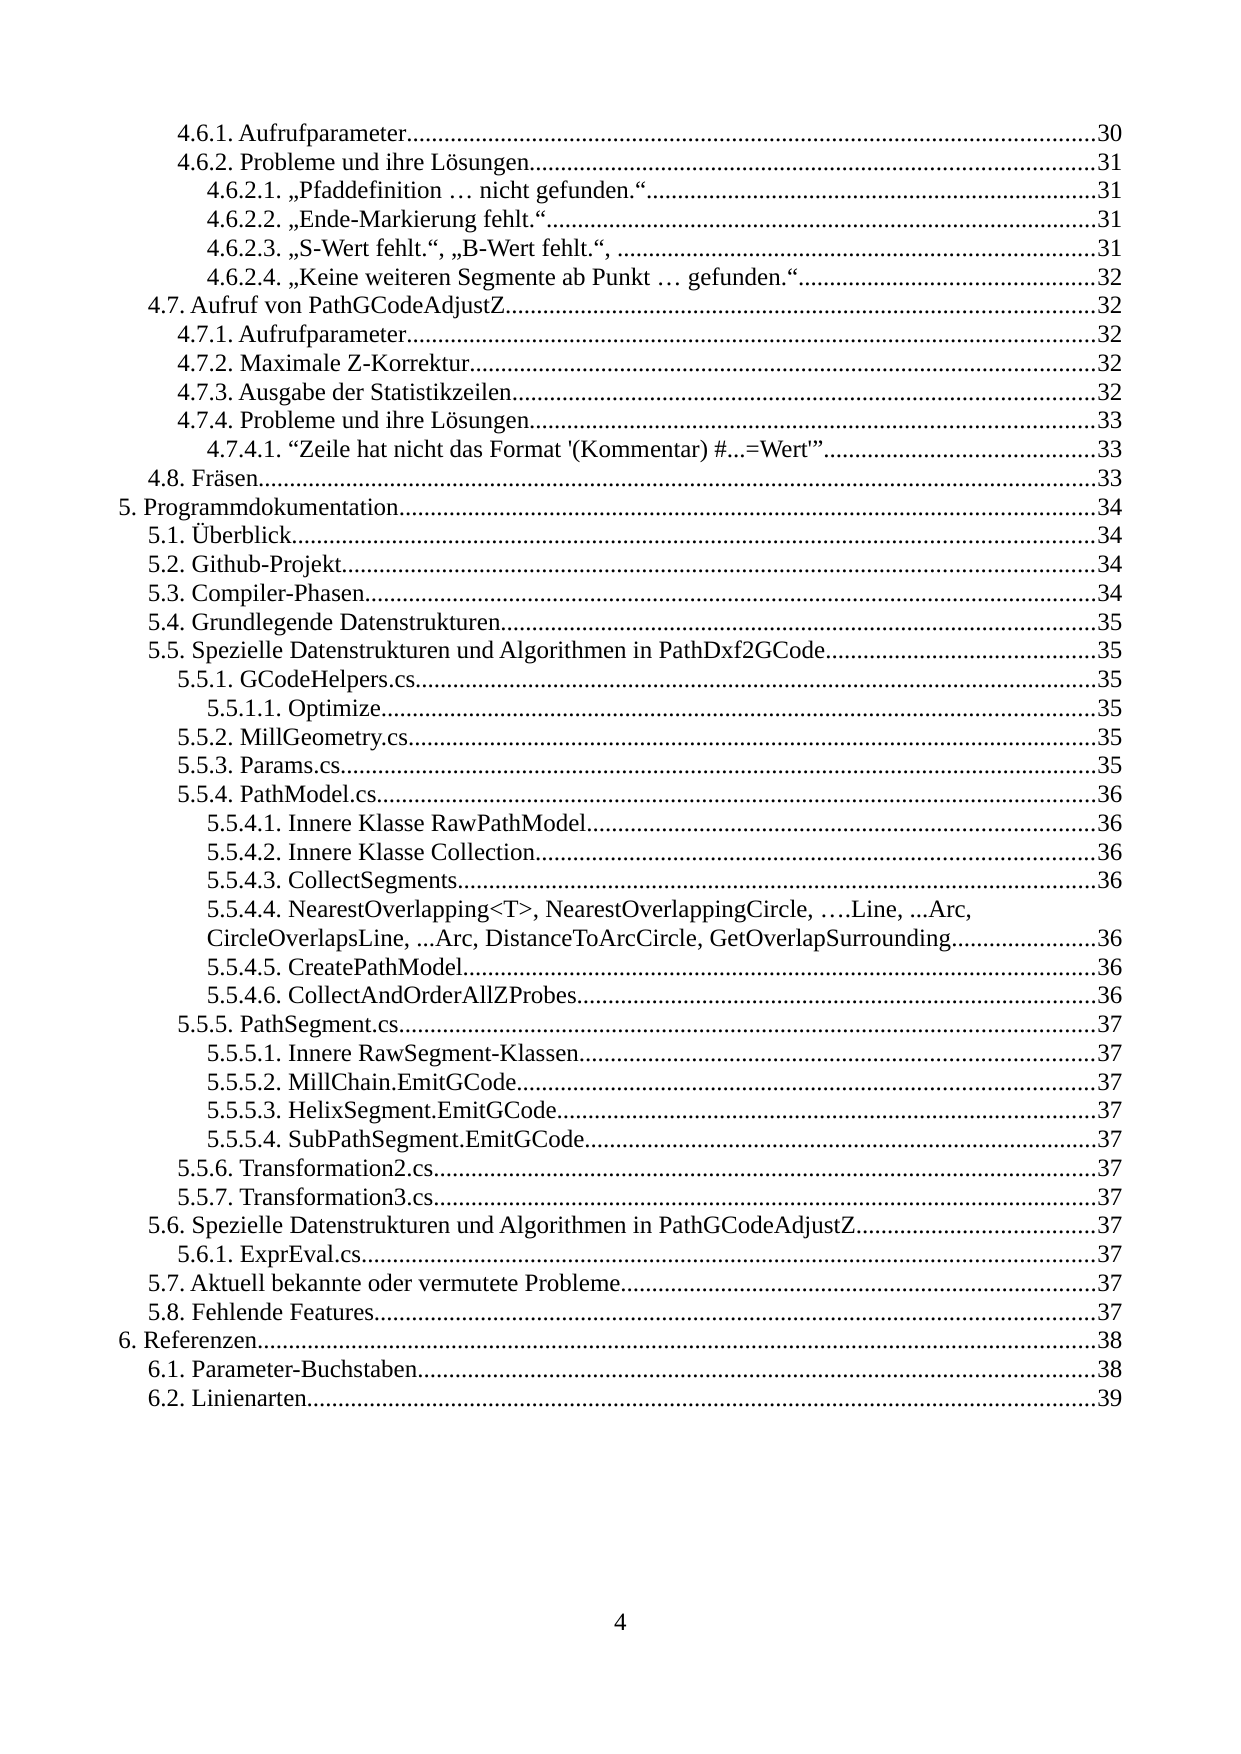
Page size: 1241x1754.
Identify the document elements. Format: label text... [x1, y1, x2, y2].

text 5.5.6. Transformation2.cs 37 [177, 1153, 1122, 1182]
text 4.6.2.3. „S-Wert fehlt.“, „B-Wert fehlt.“, ... 31 [207, 233, 1122, 262]
text 5.5.4.2. Innere Klasse Collection 36 [207, 837, 1122, 866]
text 5.5.5.3. HelixSegment.EmitGCode 37 [207, 1096, 1122, 1124]
text 5.5.4.1. Innere Klasse RawPathModel 36 [207, 808, 1122, 837]
text 4.7.4.1. “Zeile hat nicht das Format '(Kommentar) #...=Wert'” 33 [207, 434, 1122, 463]
text 4.6.2.2. „Ende-Markierung fehlt.“ 31 [207, 204, 1122, 233]
text 5.5.3. Params.cs 35 [177, 751, 1122, 779]
text 4.8. Fräsen 33 [148, 463, 1122, 492]
text 5.5.4.5. CreatePathModel 36 [207, 952, 1122, 981]
text 6.2. Linienarten 39 [148, 1383, 1122, 1412]
text 5.5.4.6. CollectAndOrderAllZProbes 36 [207, 981, 1122, 1009]
text 5.5.5.4. SubPathSegment.EmitGCode 37 [207, 1124, 1122, 1153]
text 4.7.4. Probleme und ihre Lösungen 33 [177, 406, 1122, 434]
text 5.4. Grundlegende Datenstrukturen 35 [148, 607, 1122, 636]
text 6. Referenzen 38 [118, 1326, 1122, 1354]
text 6.1. Parameter-Buchstaben 38 [148, 1354, 1122, 1383]
text 5.6. Spezielle Datenstrukturen und Algorithmen in PathGCodeAdjustZ 37 [148, 1211, 1122, 1239]
text 5.8. Fehlende Features 37 [148, 1297, 1122, 1326]
text 5.5.7. Transformation3.cs 37 [177, 1182, 1122, 1211]
text 5.5.5. PathSegment.cs 37 [177, 1009, 1122, 1038]
text 4.6.2.4. „Keine weiteren Segmente ab Punkt … gefunden.“ 32 [207, 262, 1122, 291]
text 5.5.4.4. NearestOverlapping<T>, NearestOverlappingCircle, ….Line, ...Arc, CircleOverlapsLine, ...Arc, DistanceToArcCircle, GetOverlapSurrounding 36 [207, 894, 1122, 952]
text 5.5.4. PathModel.cs 36 [177, 779, 1122, 808]
text 4.6.2.1. „Pfaddefinition … nicht gefunden.“ 31 [207, 176, 1122, 204]
text 5.5.1. GCodeHelpers.cs 35 [177, 664, 1122, 693]
text 5.3. Compiler-Phasen 34 [148, 578, 1122, 607]
text 5. Programmdokumentation 34 [118, 492, 1122, 521]
text 5.5.5.1. Innere RawSegment-Klassen 37 [207, 1038, 1122, 1067]
text 5.5.5.2. MillChain.EmitGCode 37 [207, 1067, 1122, 1096]
text 5.5.4.3. CollectSegments 36 [207, 866, 1122, 894]
text 4.7.2. Maximale Z-Korrektur 32 [177, 348, 1122, 377]
text 4.7.1. Aufrufparameter 32 [177, 319, 1122, 348]
text 5.5. Spezielle Datenstrukturen und Algorithmen in PathDxf2GCode 35 [148, 636, 1122, 664]
text 5.1. Überblick 34 [148, 521, 1122, 549]
text 4.6.2. Probleme und ihre Lösungen 31 [177, 147, 1122, 176]
text 5.5.2. MillGeometry.cs 35 [177, 722, 1122, 751]
text 4.6.1. Aufrufparameter 30 [177, 118, 1122, 147]
text 4.7. Aufruf von PathGCodeAdjustZ 32 [148, 291, 1122, 319]
text 4.7.3. Ausgabe der Statistikzeilen 32 [177, 377, 1122, 406]
text 5.5.1.1. Optimize 35 [207, 693, 1122, 722]
text 5.2. Github-Projekt 34 [148, 549, 1122, 578]
text 5.7. Aktuell bekannte oder vermutete Probleme 37 [148, 1268, 1122, 1297]
text 5.6.1. ExprEval.cs 37 [177, 1239, 1122, 1268]
